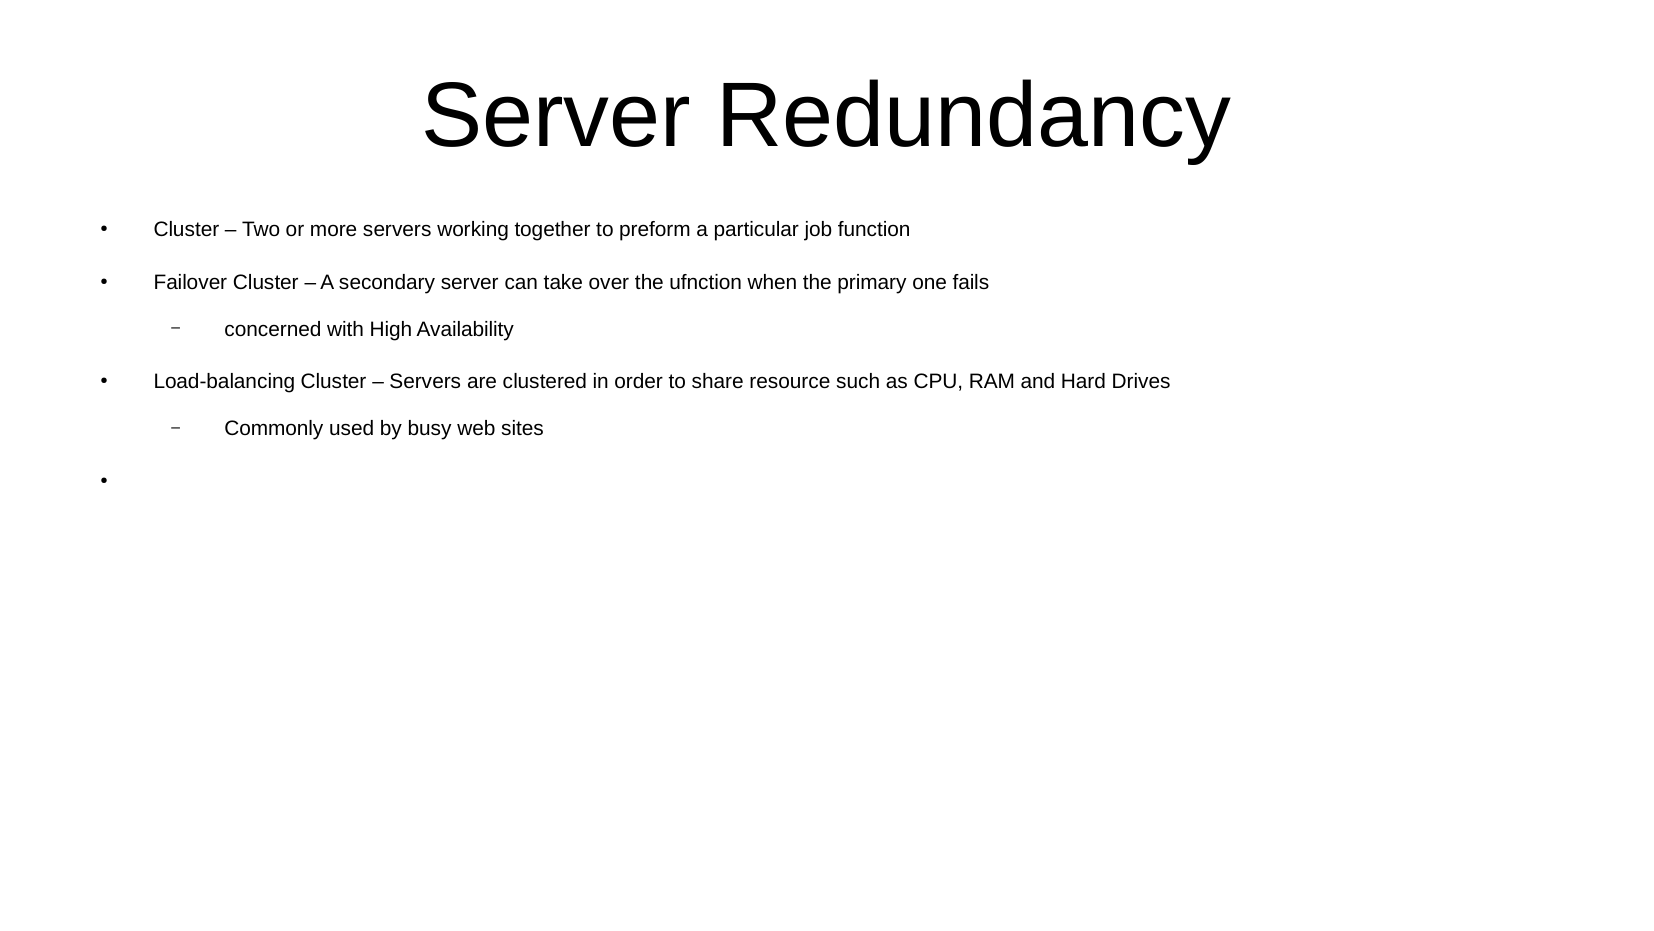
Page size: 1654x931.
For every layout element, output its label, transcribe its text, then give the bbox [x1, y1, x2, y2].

title Server Redundancy [82, 37, 1571, 193]
list Cluster – Two or more servers working together to preform a particular job function Failover Cluster – A secondary server can take over the ufnction when the primary one fails concerned with High Availability Load-balancing Cluster – Servers are clustered in order to share resource such as CPU, RAM and Hard Drives Commonly used by busy web sites [82, 217, 1606, 916]
